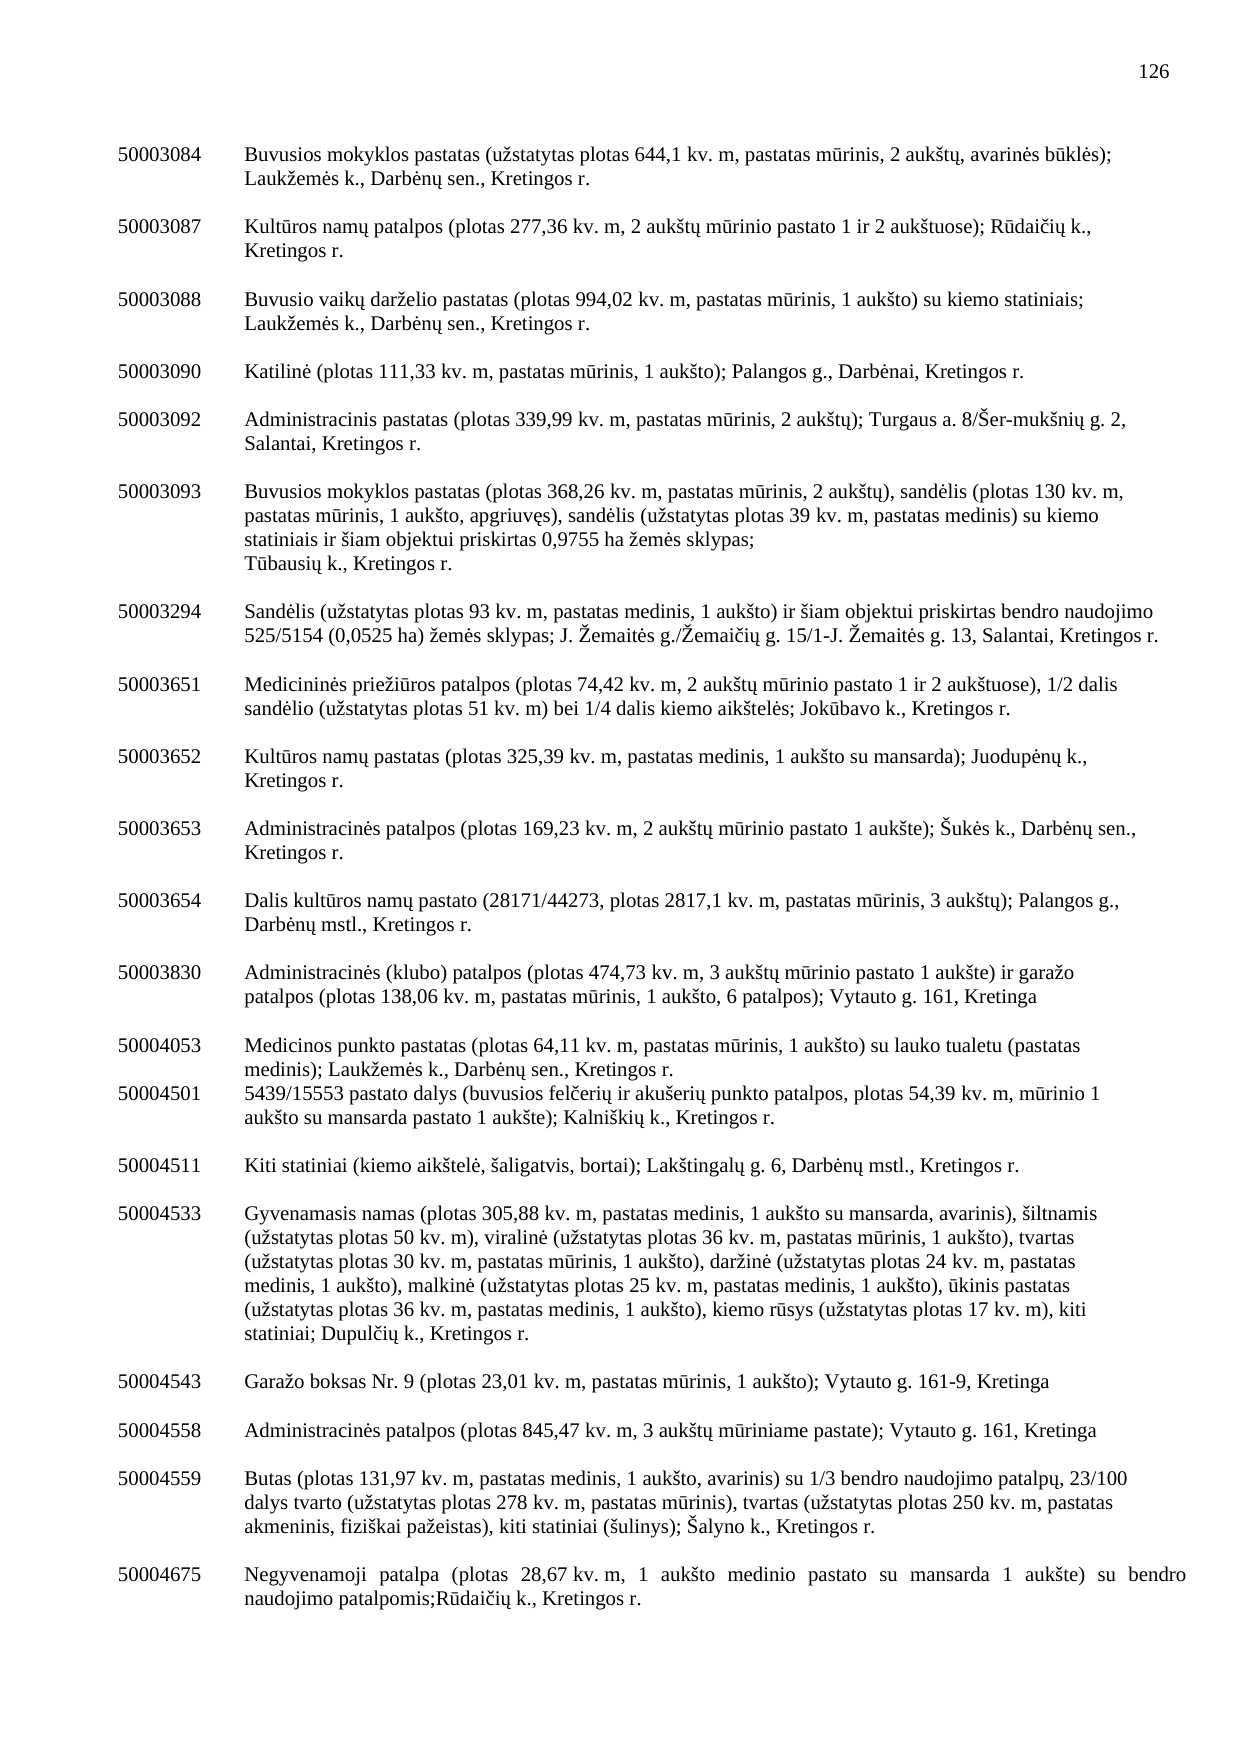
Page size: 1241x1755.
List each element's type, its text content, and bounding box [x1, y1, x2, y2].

table_cell [1178, 359, 1192, 383]
table_cell [1198, 1418, 1207, 1442]
table_cell Medicinos punkto pastatas (plotas 64,11 kv. m, pastatas mūrinis, 1 aukšto) su lauko tualetu (pastatas medinis); Laukžemės k., Darbėnų sen., Kretingos r. [233, 1033, 1148, 1081]
table_cell [1207, 792, 1240, 816]
table_cell [1193, 1418, 1198, 1442]
table_cell 50004533 [101, 1201, 233, 1345]
table_cell 50003830 [101, 960, 233, 1008]
table_cell [1198, 575, 1207, 599]
table_cell [1148, 407, 1163, 455]
table_cell [1207, 648, 1240, 672]
table_cell [1193, 1081, 1198, 1129]
table_cell [101, 792, 1198, 816]
table_cell 50004543 [101, 1369, 233, 1393]
table_cell [1198, 1153, 1207, 1177]
table_cell 50004501 [101, 1081, 233, 1129]
table_cell [1193, 287, 1198, 335]
table_cell [1163, 1081, 1178, 1129]
table_cell Dalis kultūros namų pastato (28171/44273, plotas 2817,1 kv. m, pastatas mūrinis, 3 aukštų); Palangos g., Darbėnų mstl., Kretingos r. [233, 888, 1148, 936]
table_cell 50003084 [101, 142, 233, 190]
table_cell [1198, 1562, 1207, 1610]
table_cell [1148, 1369, 1163, 1393]
table_cell [1193, 599, 1198, 647]
table_cell [1163, 214, 1178, 262]
table_cell 50003088 [101, 287, 233, 335]
table_cell [1207, 359, 1240, 383]
table_cell [1193, 888, 1198, 936]
table_cell [1207, 672, 1240, 720]
table_cell [1207, 263, 1240, 287]
table_cell [1198, 1538, 1207, 1562]
table_cell [1148, 816, 1163, 864]
table_cell [1178, 960, 1192, 1008]
table_cell [101, 575, 1198, 599]
table_cell [101, 190, 1198, 214]
table_cell [1178, 1033, 1192, 1081]
table_cell [1163, 479, 1178, 575]
table_cell [1198, 407, 1207, 455]
table_cell [1198, 648, 1207, 672]
table_cell [1198, 263, 1207, 287]
table_cell Buvusio vaikų darželio pastatas (plotas 994,02 kv. m, pastatas mūrinis, 1 aukšto) su kiemo statiniais; Laukžemės k., Darbėnų sen., Kretingos r. [233, 287, 1148, 335]
table_cell [1198, 1033, 1207, 1081]
table_cell [1207, 1466, 1240, 1538]
table_cell [1198, 720, 1207, 744]
table_cell [1198, 1394, 1207, 1417]
table_cell Administracinės patalpos (plotas 845,47 kv. m, 3 aukštų mūriniame pastate); Vytauto g. 161, Kretinga [233, 1418, 1148, 1442]
table_cell [1148, 214, 1163, 262]
table_cell [1163, 407, 1178, 455]
table_cell [1163, 359, 1178, 383]
table_cell [1207, 1442, 1240, 1466]
table_cell [1148, 1201, 1163, 1345]
table_cell [1178, 479, 1192, 575]
table_cell [1207, 1201, 1240, 1345]
table_cell [1148, 888, 1163, 936]
table_cell [101, 720, 1198, 744]
table_cell [1148, 479, 1163, 575]
table_cell [1163, 1418, 1178, 1442]
table_cell [1207, 1562, 1240, 1610]
table_cell [1193, 960, 1198, 1008]
table_cell Sandėlis (užstatytas plotas 93 kv. m, pastatas medinis, 1 aukšto) ir šiam objektui priskirtas bendro naudojimo 525/5154 (0,0525 ha) žemės sklypas; J. Žemaitės g./Žemaičių g. 15/1-J. Žemaitės g. 13, Salantai, Kretingos r. [233, 599, 1178, 647]
table_cell [1148, 1153, 1163, 1177]
table_cell [101, 1177, 1198, 1201]
table_cell [1198, 864, 1207, 888]
table_cell [1207, 455, 1240, 479]
table_cell [1178, 1418, 1192, 1442]
table_cell [101, 1538, 1198, 1562]
table_cell [1207, 479, 1240, 575]
table_cell [101, 1442, 1198, 1466]
table_cell [1193, 816, 1198, 864]
table_cell [1193, 407, 1198, 455]
table_cell [1163, 960, 1178, 1008]
table_cell [1178, 816, 1192, 864]
table_cell [1148, 960, 1163, 1008]
table_cell [1178, 888, 1192, 936]
table_cell [1207, 287, 1240, 335]
table_cell [1198, 479, 1207, 575]
table_cell [1193, 744, 1198, 792]
table_cell 50003652 [101, 744, 233, 792]
table_cell [1198, 287, 1207, 335]
table_cell 50004053 [101, 1033, 233, 1081]
table_cell [1198, 744, 1207, 792]
table_cell [1198, 359, 1207, 383]
table_cell [1193, 1153, 1198, 1177]
table_cell [1207, 1129, 1240, 1153]
table_cell [1207, 1394, 1240, 1417]
table_cell [1198, 1081, 1207, 1129]
table_cell [101, 1009, 1198, 1032]
table_cell [1163, 1369, 1178, 1393]
table_cell [1193, 359, 1198, 383]
table_cell [101, 335, 1198, 359]
table_cell [1198, 888, 1207, 936]
table_cell [101, 864, 1198, 888]
table_cell [1207, 599, 1240, 647]
table_cell [1207, 1418, 1240, 1442]
table_cell [1178, 142, 1192, 190]
table_cell [1207, 864, 1240, 888]
table_cell [1178, 599, 1192, 647]
table_cell [1207, 720, 1240, 744]
table_cell [1178, 1466, 1192, 1538]
table_cell [101, 1129, 1198, 1153]
table_cell [1207, 575, 1240, 599]
table_cell [1198, 1129, 1207, 1153]
table_cell [1198, 1009, 1207, 1032]
table_cell Buvusios mokyklos pastatas (užstatytas plotas 644,1 kv. m, pastatas mūrinis, 2 aukštų, avarinės būklės); Laukžemės k., Darbėnų sen., Kretingos r. [233, 142, 1148, 190]
table_cell [1207, 1009, 1240, 1032]
table_cell [1193, 142, 1198, 190]
table_cell [1148, 142, 1163, 190]
table_cell [101, 1394, 1198, 1417]
table_cell Garažo boksas Nr. 9 (plotas 23,01 kv. m, pastatas mūrinis, 1 aukšto); Vytauto g. 161-9, Kretinga [233, 1369, 1148, 1393]
table_cell [1163, 1201, 1178, 1345]
table_cell Administracinės (klubo) patalpos (plotas 474,73 kv. m, 3 aukštų mūrinio pastato 1 aukšte) ir garažo patalpos (plotas 138,06 kv. m, pastatas mūrinis, 1 aukšto, 6 patalpos); Vytauto g. 161, Kretinga [233, 960, 1148, 1008]
table_cell [1148, 672, 1163, 720]
table_cell 50003087 [101, 214, 233, 262]
table_cell [1178, 407, 1192, 455]
table_cell [1163, 744, 1178, 792]
table_cell [1198, 190, 1207, 214]
table_cell [1207, 383, 1240, 407]
table_cell 50003653 [101, 816, 233, 864]
table_cell [1207, 1081, 1240, 1129]
table_cell [1148, 287, 1163, 335]
table_cell [1198, 214, 1207, 262]
table_cell [1207, 888, 1240, 936]
table_cell [1163, 1153, 1178, 1177]
table_cell 50003651 [101, 672, 233, 720]
table_cell [1198, 142, 1207, 190]
table_cell [1148, 1033, 1163, 1081]
table_cell [1163, 816, 1178, 864]
table_cell Negyvenamoji patalpa (plotas 28,67 kv. m, 1 aukšto medinio pastato su mansarda 1 aukšte) su bendro naudojimo patalpomis;Rūdaičių k., Kretingos r. [233, 1562, 1198, 1610]
table_cell 50004511 [101, 1153, 233, 1177]
table_cell 5439/15553 pastato dalys (buvusios felčerių ir akušerių punkto patalpos, plotas 54,39 kv. m, mūrinio 1 aukšto su mansarda pastato 1 aukšte); Kalniškių k., Kretingos r. [233, 1081, 1148, 1129]
table_cell [1198, 792, 1207, 816]
table_cell [1178, 287, 1192, 335]
table_cell [1207, 744, 1240, 792]
table_cell Buvusios mokyklos pastatas (plotas 368,26 kv. m, pastatas mūrinis, 2 aukštų), sandėlis (plotas 130 kv. m, pastatas mūrinis, 1 aukšto, apgriuvęs), sandėlis (užstatytas plotas 39 kv. m, pastatas medinis) su kiemo statiniais ir šiam objektui priskirtas 0,9755 ha žemės sklypas; Tūbausių k., Kretingos r. [233, 479, 1148, 575]
table_cell Medicininės priežiūros patalpos (plotas 74,42 kv. m, 2 aukštų mūrinio pastato 1 ir 2 aukštuose), 1/2 dalis sandėlio (užstatytas plotas 51 kv. m) bei 1/4 dalis kiemo aikštelės; Jokūbavo k., Kretingos r. [233, 672, 1148, 720]
table_cell [1207, 190, 1240, 214]
table_cell Kultūros namų patalpos (plotas 277,36 kv. m, 2 aukštų mūrinio pastato 1 ir 2 aukštuose); Rūdaičių k., Kretingos r. [233, 214, 1148, 262]
table_cell [101, 118, 1198, 142]
table_cell [1207, 1538, 1240, 1562]
table_cell 50003654 [101, 888, 233, 936]
table_cell [1207, 1033, 1240, 1081]
table_cell Kiti statiniai (kiemo aikštelė, šaligatvis, bortai); Lakštingalų g. 6, Darbėnų mstl., Kretingos r. [233, 1153, 1148, 1177]
table_cell 50004558 [101, 1418, 233, 1442]
table_cell [1198, 816, 1207, 864]
table_cell [1207, 214, 1240, 262]
table_cell 50003090 [101, 359, 233, 383]
table_cell [1207, 816, 1240, 864]
table_cell [1178, 1201, 1192, 1345]
table_cell [1178, 1369, 1192, 1393]
table_cell [1163, 287, 1178, 335]
table_cell [1198, 672, 1207, 720]
table_cell [1178, 1081, 1192, 1129]
table_cell [101, 936, 1198, 960]
table_cell Kultūros namų pastatas (plotas 325,39 kv. m, pastatas medinis, 1 aukšto su mansarda); Juodupėnų k., Kretingos r. [233, 744, 1148, 792]
table_cell 50003093 [101, 479, 233, 575]
table_cell 50004675 [101, 1562, 233, 1610]
table_cell [1207, 1345, 1240, 1369]
table_cell Administracinės patalpos (plotas 169,23 kv. m, 2 aukštų mūrinio pastato 1 aukšte); Šukės k., Darbėnų sen., Kretingos r. [233, 816, 1148, 864]
table_cell [1198, 1177, 1207, 1201]
table_cell [1193, 1201, 1198, 1345]
table_cell [1207, 1369, 1240, 1393]
table_cell [1193, 672, 1198, 720]
table_cell [1148, 359, 1163, 383]
table_cell Gyvenamasis namas (plotas 305,88 kv. m, pastatas medinis, 1 aukšto su mansarda, avarinis), šiltnamis (užstatytas plotas 50 kv. m), viralinė (užstatytas plotas 36 kv. m, pastatas mūrinis, 1 aukšto), tvartas (užstatytas plotas 30 kv. m, pastatas mūrinis, 1 aukšto), daržinė (užstatytas plotas 24 kv. m, pastatas medinis, 1 aukšto), malkinė (užstatytas plotas 25 kv. m, pastatas medinis, 1 aukšto), ūkinis pastatas (užstatytas plotas 36 kv. m, pastatas medinis, 1 aukšto), kiemo rūsys (užstatytas plotas 17 kv. m), kiti statiniai; Dupulčių k., Kretingos r. [233, 1201, 1148, 1345]
table_cell Butas (plotas 131,97 kv. m, pastatas medinis, 1 aukšto, avarinis) su 1/3 bendro naudojimo patalpų, 23/100 dalys tvarto (užstatytas plotas 278 kv. m, pastatas mūrinis), tvartas (užstatytas plotas 250 kv. m, pastatas akmeninis, fiziškai pažeistas), kiti statiniai (šulinys); Šalyno k., Kretingos r. [233, 1466, 1148, 1538]
table_cell [1198, 335, 1207, 359]
table_cell [101, 455, 1198, 479]
table_cell [1198, 118, 1207, 142]
table_cell [101, 383, 1198, 407]
table_cell 50004559 [101, 1466, 233, 1538]
table_cell [1198, 1201, 1207, 1345]
table_cell [1193, 214, 1198, 262]
table_cell Administracinis pastatas (plotas 339,99 kv. m, pastatas mūrinis, 2 aukštų); Turgaus a. 8/Šer-mukšnių g. 2, Salantai, Kretingos r. [233, 407, 1148, 455]
table_cell [1207, 1177, 1240, 1201]
table_cell [1207, 142, 1240, 190]
table_cell [1148, 1466, 1163, 1538]
table_cell [1207, 335, 1240, 359]
table_cell [101, 648, 1198, 672]
table_cell [1163, 142, 1178, 190]
table_cell [1163, 888, 1178, 936]
table_cell [1198, 1442, 1207, 1466]
table_cell [1207, 936, 1240, 960]
table_cell [1198, 599, 1207, 647]
table_cell [1198, 1466, 1207, 1538]
table_cell [1148, 1418, 1163, 1442]
table_cell 50003294 [101, 599, 233, 647]
table_cell [1178, 672, 1192, 720]
table_cell [1207, 407, 1240, 455]
table_cell [1198, 455, 1207, 479]
table_cell Katilinė (plotas 111,33 kv. m, pastatas mūrinis, 1 aukšto); Palangos g., Darbėnai, Kretingos r. [233, 359, 1148, 383]
table_cell [1198, 936, 1207, 960]
table_cell [1198, 383, 1207, 407]
table_cell [101, 1345, 1198, 1369]
table_cell [1198, 1369, 1207, 1393]
table_cell [1178, 744, 1192, 792]
table_cell [1198, 1345, 1207, 1369]
table_cell [1207, 118, 1240, 142]
table_cell [1148, 1081, 1163, 1129]
table_cell [1193, 1033, 1198, 1081]
table_cell [1178, 214, 1192, 262]
table_cell [1207, 1153, 1240, 1177]
table_cell [1193, 1466, 1198, 1538]
table_cell 50003092 [101, 407, 233, 455]
table_cell [1163, 1033, 1178, 1081]
table_cell [101, 263, 1198, 287]
table_cell [1207, 960, 1240, 1008]
table_cell [1198, 960, 1207, 1008]
table_cell [1178, 1153, 1192, 1177]
table_cell [1163, 672, 1178, 720]
table_cell [1148, 744, 1163, 792]
table_cell [1193, 1369, 1198, 1393]
table_cell [1193, 479, 1198, 575]
table_cell [1163, 1466, 1178, 1538]
